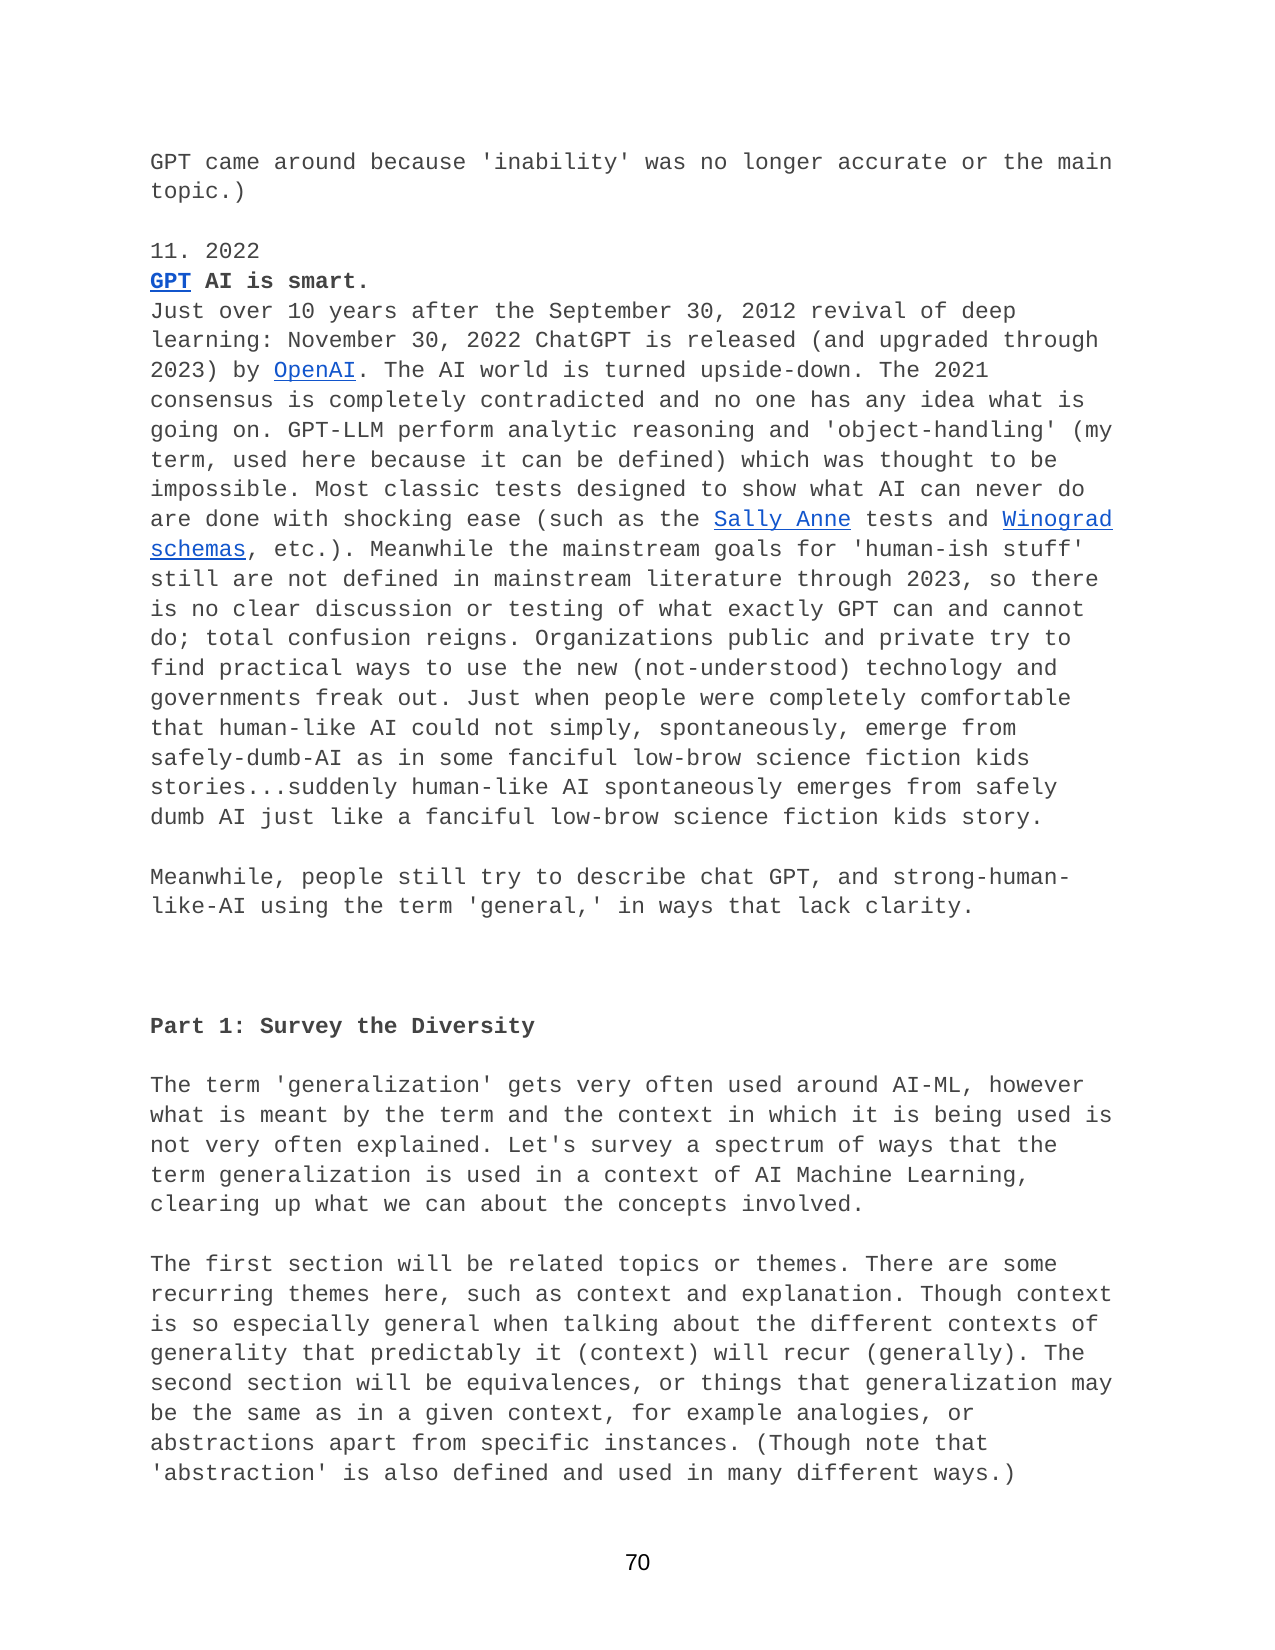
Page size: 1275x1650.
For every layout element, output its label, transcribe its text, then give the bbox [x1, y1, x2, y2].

text Part 1: Survey the Diversity [150, 1014, 1125, 1040]
text 11. 2022 [150, 239, 1125, 265]
text GPT came around because 'inability' was no longer accurate or the main topic.) [150, 150, 1125, 206]
text GPT AI is smart. [150, 269, 1125, 295]
text The term 'generalization' gets very often used around AI-ML, however what is meant by the term and the context in which it is being used is not very often explained. Let's survey a spectrum of ways that the term generalization is used in a context of AI Machine Learning, clearing up what we can about the concepts involved. [150, 1073, 1125, 1219]
text Meanwhile, people still try to describe chat GPT, and strong-human-like-AI using the term 'general,' in ways that lack clarity. [150, 865, 1125, 921]
text Just over 10 years after the September 30, 2012 revival of deep learning: November 30, 2022 ChatGPT is released (and upgraded through 2023) by OpenAI. The AI world is turned upside-down. The 2021 consensus is completely contradicted and no one has any idea what is going on. GPT-LLM perform analytic reasoning and 'object-handling' (my term, used here because it can be defined) which was thought to be impossible. Most classic tests designed to show what AI can never do are done with shocking ease (such as the Sally Anne tests and Winograd schemas, etc.). Meanwhile the mainstream goals for 'human-ish stuff' still are not defined in mainstream literature through 2023, so there is no clear discussion or testing of what exactly GPT can and cannot do; total confusion reigns. Organizations public and private try to find practical ways to use the new (not-understood) technology and governments freak out. Just when people were completely comfortable that human-like AI could not simply, spontaneously, emerge from safely-dumb-AI as in some fanciful low-brow science fiction kids stories...suddenly human-like AI spontaneously emerges from safely dumb AI just like a fanciful low-brow science fiction kids story. [150, 299, 1125, 831]
text The first section will be related topics or themes. There are some recurring themes here, such as context and explanation. Though context is so especially general when talking about the different contexts of generality that predictably it (context) will recur (generally). The second section will be equivalences, or things that generalization may be the same as in a given context, for example analogies, or abstractions apart from specific instances. (Though note that 'abstraction' is also defined and used in many different ways.) [150, 1252, 1125, 1487]
